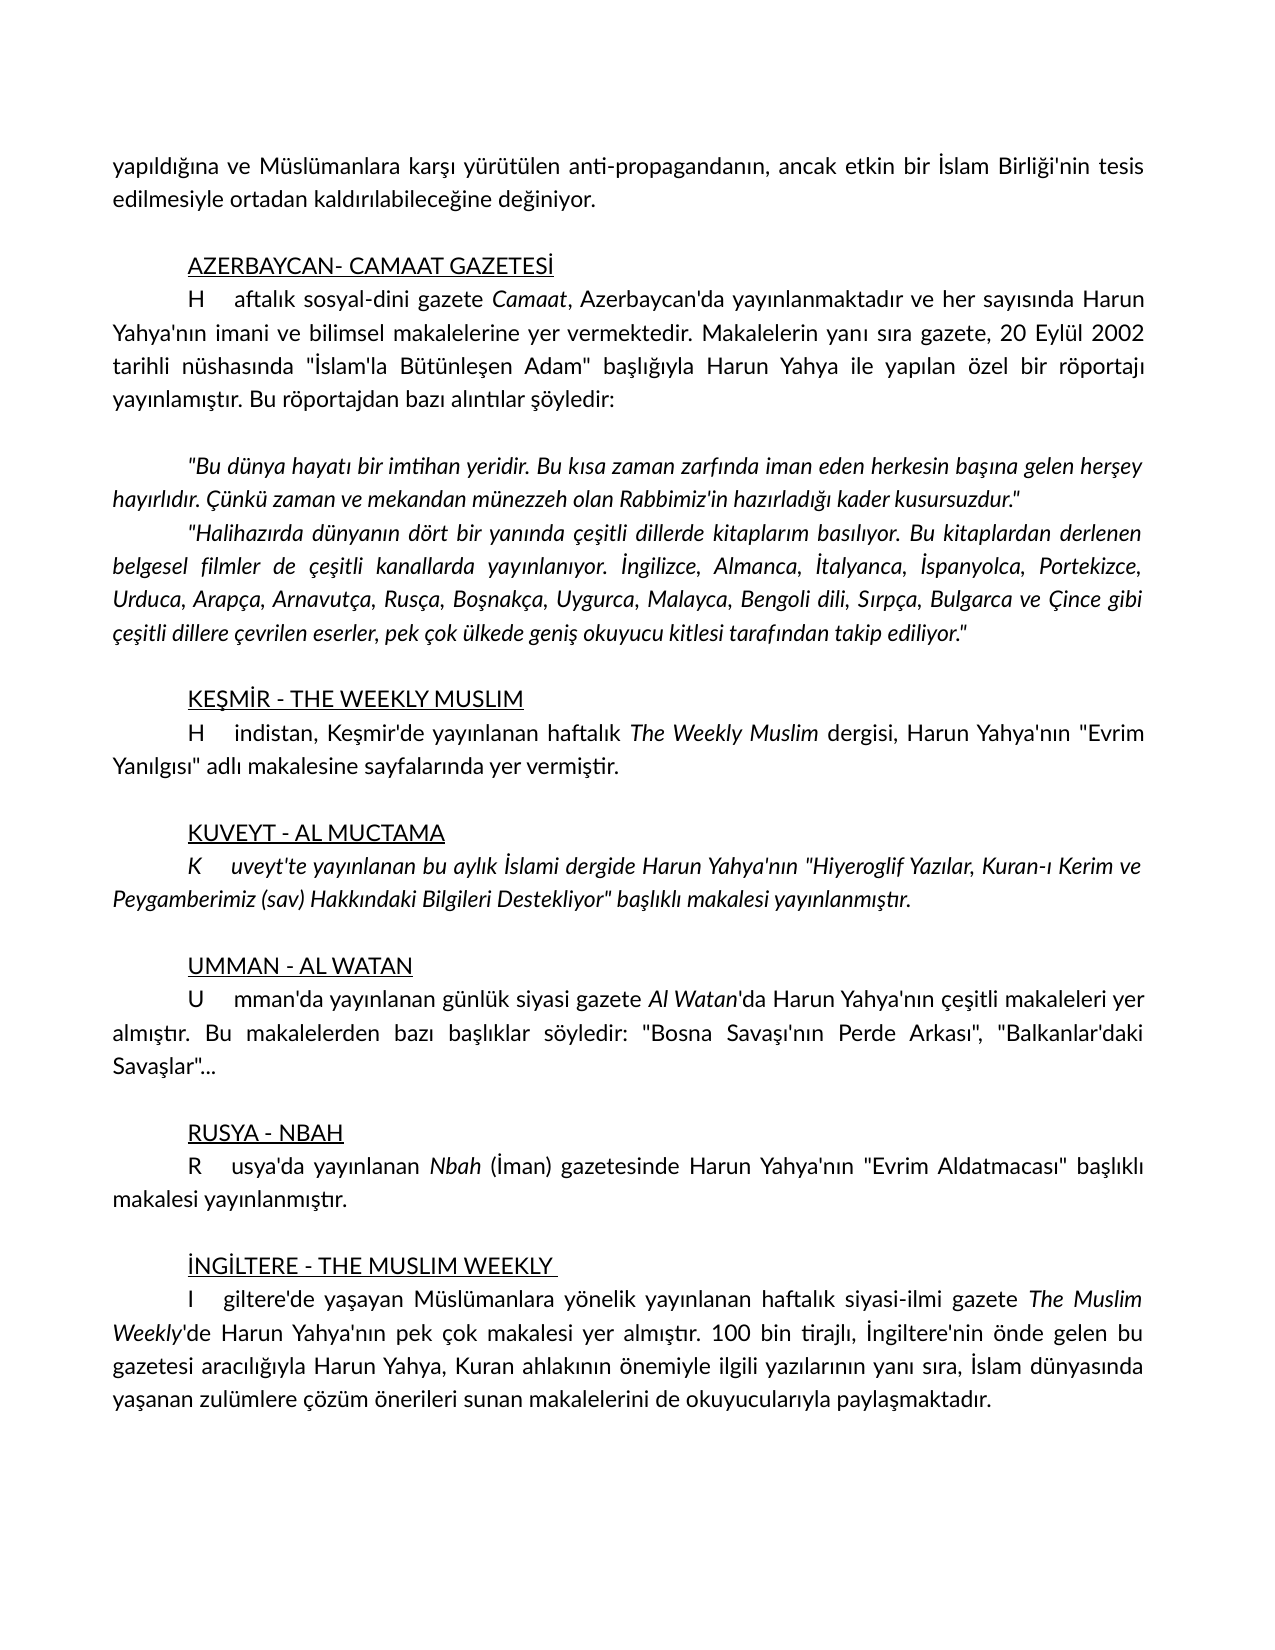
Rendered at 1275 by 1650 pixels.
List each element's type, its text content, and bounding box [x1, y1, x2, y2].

text Umman'da yayınlanan günlük siyasi gazete Al Watan'da Harun Yahya'nın çeşitli makaleleri yer almıştır. Bu makalelerden bazı başlıklar söyledir: "Bosna Savaşı'nın Perde Arkası", "Balkanlar'daki Savaşlar"... [112, 981, 1145, 1081]
text Hindistan, Keşmir'de yayınlanan haftalık The Weekly Muslim dergisi, Harun Yahya'nın "Evrim Yanılgısı" adlı makalesine sayfalarında yer vermiştir. [112, 714, 1145, 781]
text Igiltere'de yaşayan Müslümanlara yönelik yayınlanan haftalık siyasi-ilmi gazete The Muslim Weekly'de Harun Yahya'nın pek çok makalesi yer almıştır. 100 bin tirajlı, İngiltere'nin önde gelen bu gazetesi aracılığıyla Harun Yahya, Kuran ahlakının önemiyle ilgili yazılarının yanı sıra, İslam dünyasında yaşanan zulümlere çözüm önerileri sunan makalelerini de okuyucularıyla paylaşmaktadır. [112, 1281, 1145, 1414]
text azerbaycan- CAMAAT GAZETESİ [112, 248, 1145, 281]
text yapıldığına ve Müslümanlara karşı yürütülen anti-propagandanın, ancak etkin bir İslam Birliği'nin tesis edilmesiyle ortadan kaldırılabileceğine değiniyor. [112, 148, 1145, 214]
text İngİltere - The MuslIm Weekly [112, 1248, 1145, 1281]
text "Bu dünya hayatı bir imtihan yeridir. Bu kısa zaman zarfında iman eden herkesin başına gelen herşey hayırlıdır. Çünkü zaman ve mekandan münezzeh olan Rabbimiz'in hazırladığı kader kusursuzdur." [112, 448, 1145, 514]
text Rusya'da yayınlanan Nbah (İman) gazetesinde Harun Yahya'nın "Evrim Aldatmacası" başlıklı makalesi yayınlanmıştır. [112, 1148, 1145, 1214]
text KUVEYT - AL MUCTAMA [112, 814, 1145, 848]
text "Halihazırda dünyanın dört bir yanında çeşitli dillerde kitaplarım basılıyor. Bu kitaplardan derlenen belgesel filmler de çeşitli kanallarda yayınlanıyor. İngilizce, Almanca, İtalyanca, İspanyolca, Portekizce, Urduca, Arapça, Arnavutça, Rusça, Boşnakça, Uygurca, Malayca, Bengoli dili, Sırpça, Bulgarca ve Çince gibi çeşitli dillere çevrilen eserler, pek çok ülkede geniş okuyucu kitlesi tarafından takip ediliyor." [112, 514, 1145, 648]
text Haftalık sosyal-dini gazete Camaat, Azerbaycan'da yayınlanmaktadır ve her sayısında Harun Yahya'nın imani ve bilimsel makalelerine yer vermektedir. Makalelerin yanı sıra gazete, 20 Eylül 2002 tarihli nüshasında "İslam'la Bütünleşen Adam" başlığıyla Harun Yahya ile yapılan özel bir röportajı yayınlamıştır. Bu röportajdan bazı alıntılar şöyledir: [112, 281, 1145, 414]
text RUSYA - NBAH [112, 1114, 1145, 1148]
text UMMAN - AL WATAN [112, 948, 1145, 981]
text KEŞMİR - The Weekly MuslIm [112, 681, 1145, 714]
text Kuveyt'te yayınlanan bu aylık İslami dergide Harun Yahya'nın "Hiyeroglif Yazılar, Kuran-ı Kerim ve Peygamberimiz (sav) Hakkındaki Bilgileri Destekliyor" başlıklı makalesi yayınlanmıştır. [112, 848, 1145, 914]
